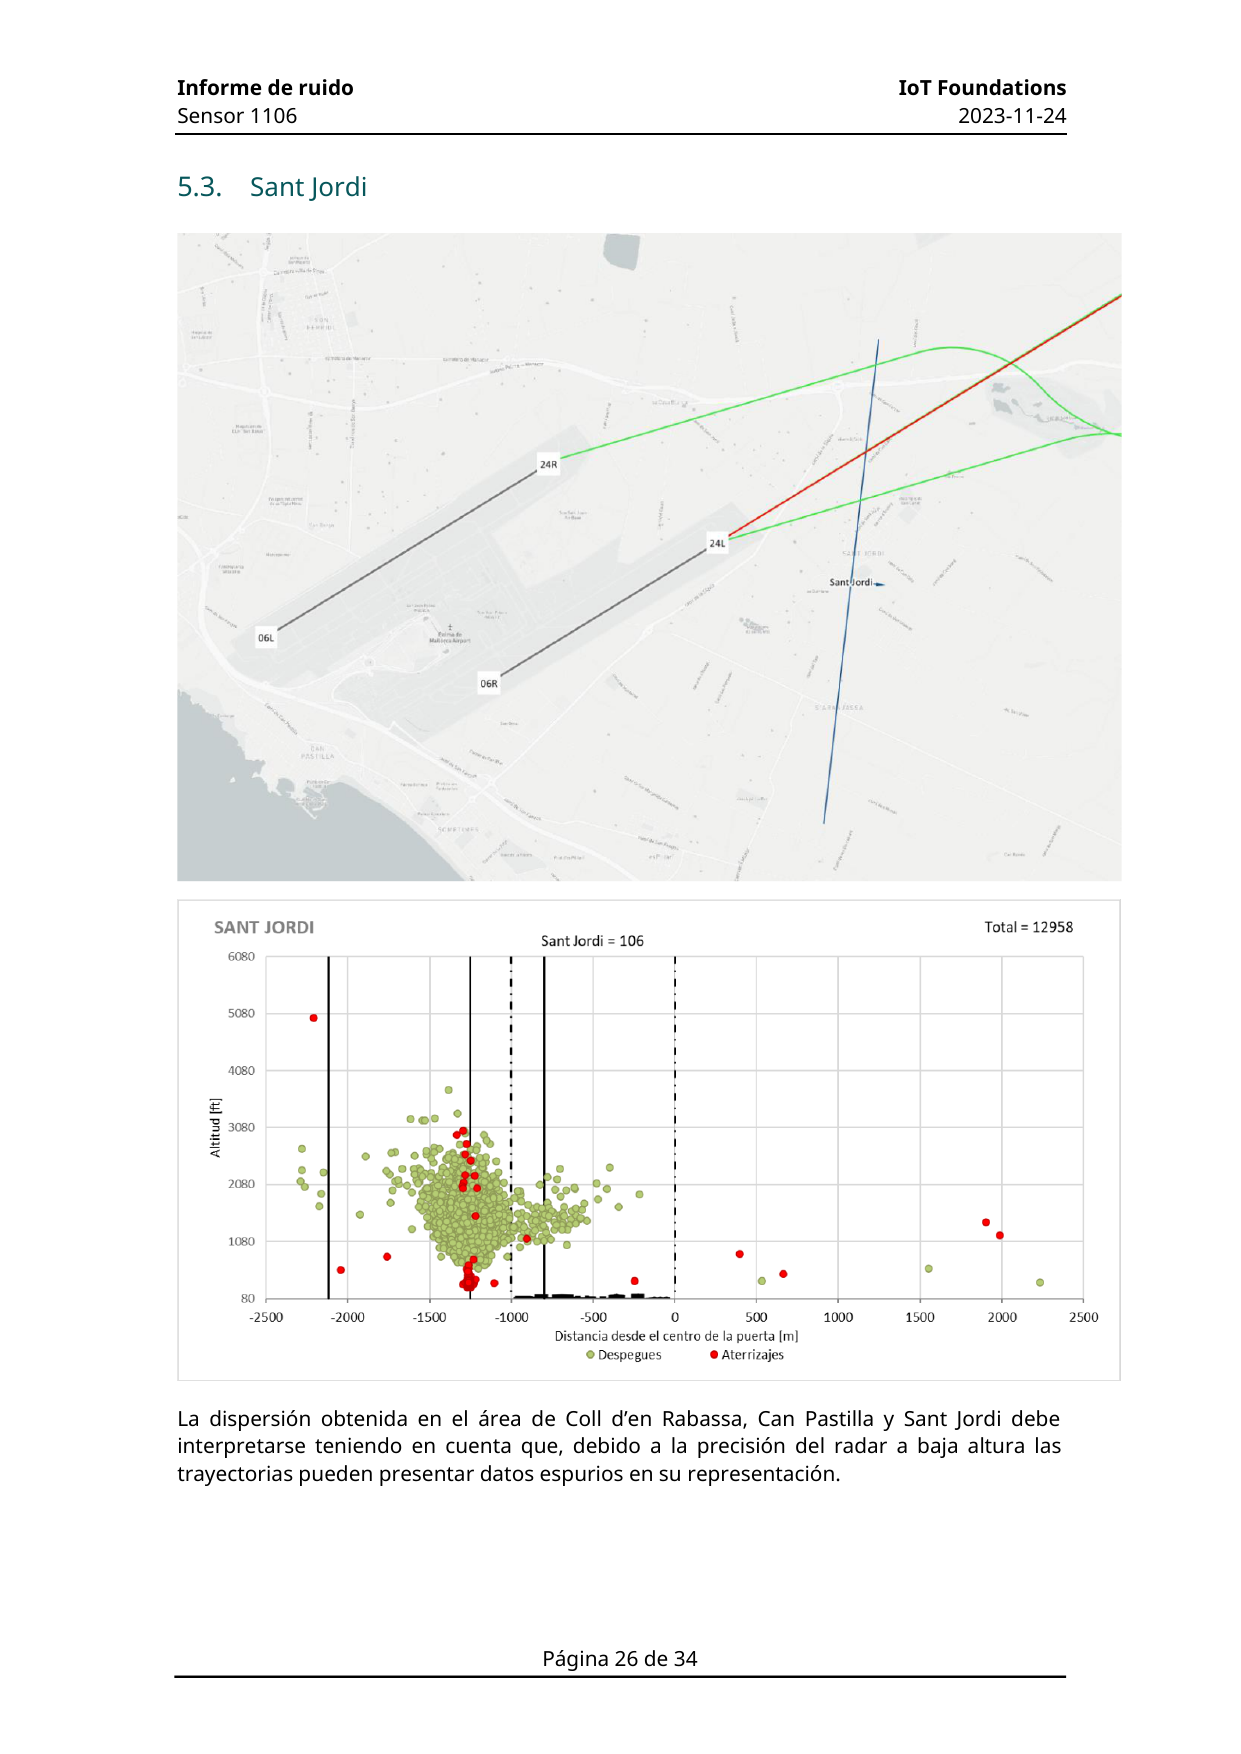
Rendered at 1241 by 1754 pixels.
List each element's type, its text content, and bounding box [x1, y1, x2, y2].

table_cell 2023-11-24 [575, 102, 1067, 130]
table_header Informe de ruido [175, 73, 575, 102]
table_header IoT Foundations [575, 73, 1067, 102]
table_cell Sensor 1106 [175, 102, 575, 130]
text Página 26 de 34 [150, 1644, 1089, 1673]
picture [177, 233, 1122, 1381]
text La dispersión obtenida en el área de Coll d’en Rabassa, Can Pastilla y Sant Jordi debe interpretarse teniendo en cuenta que, debido a la precisión del radar a baja altura las trayectorias pueden presentar datos espurios en su representación. [177, 1404, 1062, 1488]
text 5.3. Sant Jordi [177, 168, 1090, 205]
